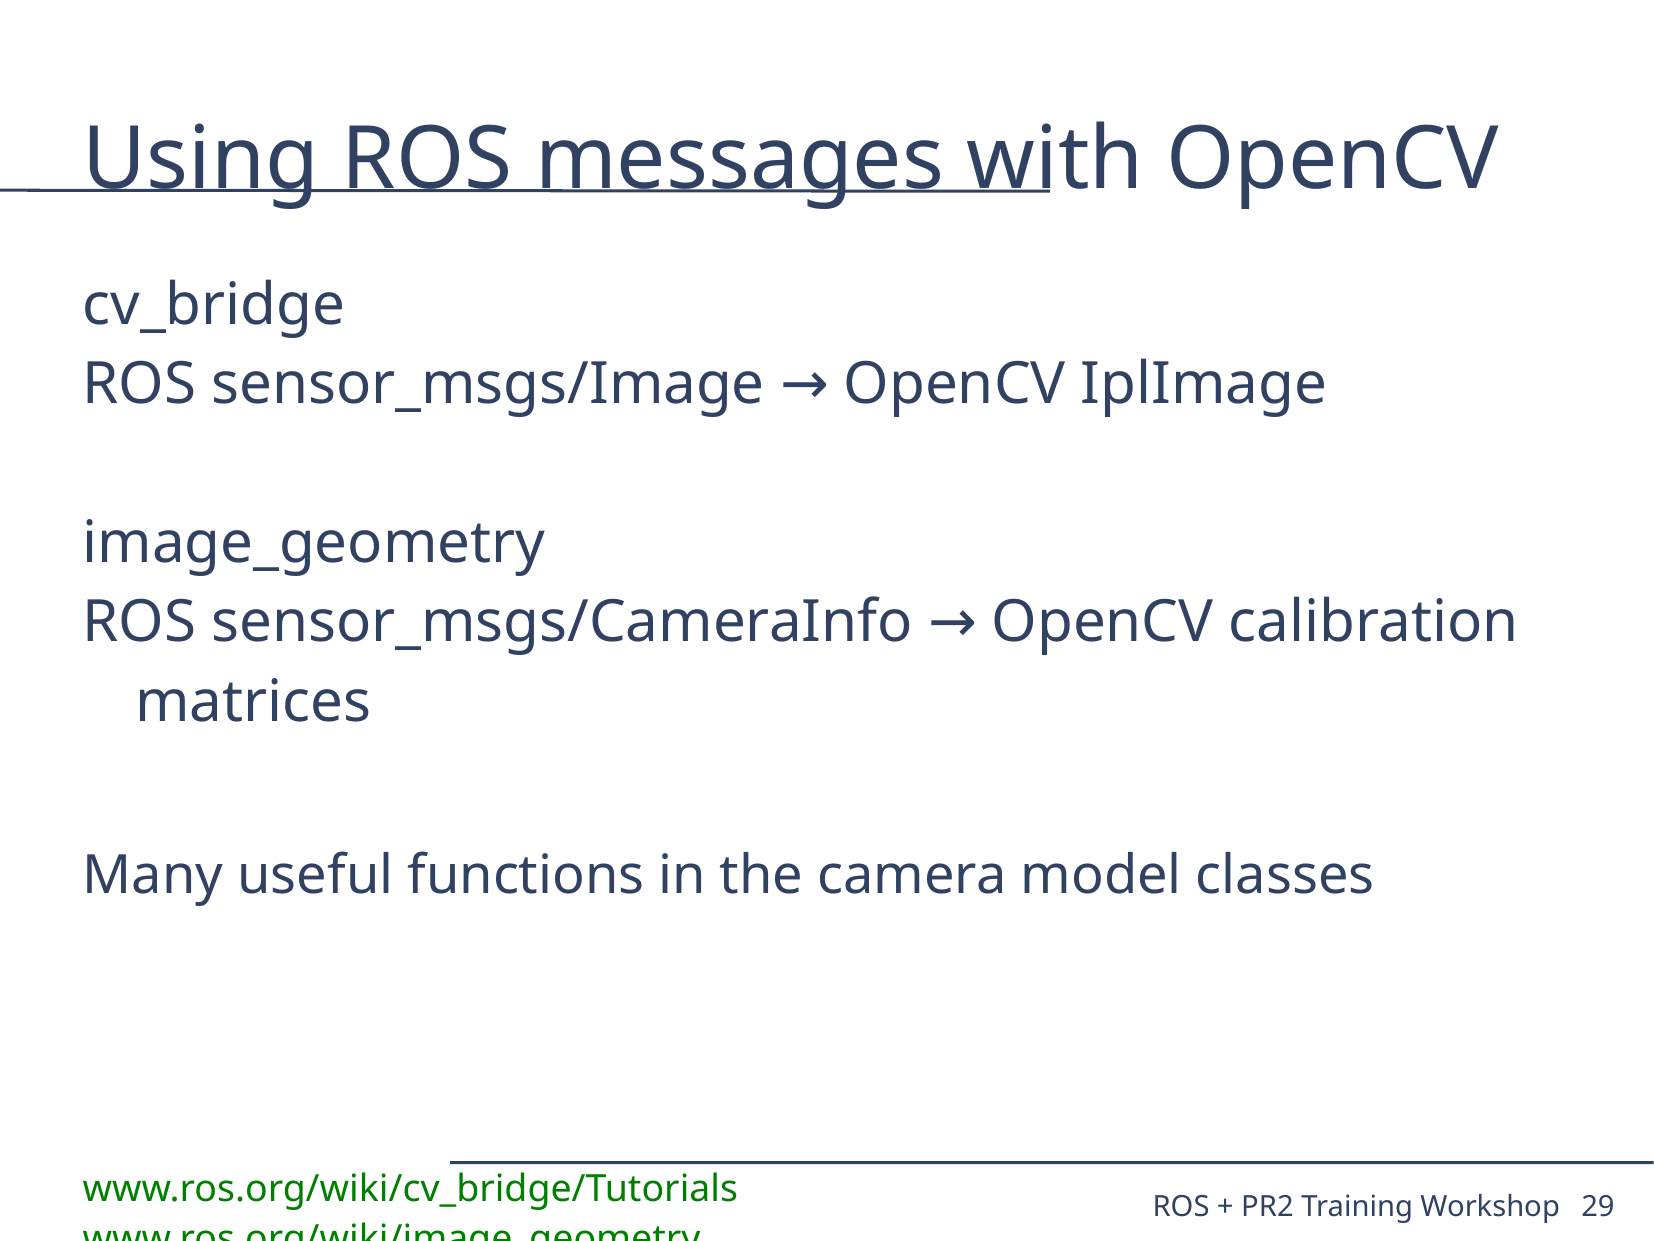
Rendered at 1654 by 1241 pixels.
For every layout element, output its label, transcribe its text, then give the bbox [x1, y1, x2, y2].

title Using ROS messages with OpenCV [82, 58, 1613, 251]
list cv_bridge ROS sensor_msgs/Image → OpenCV IplImage image_geometry ROS sensor_msgs/CameraInfo → OpenCV calibration matrices Many useful functions in the camera model classes www.ros.org/wiki/cv_bridge/Tutorials www.ros.org/wiki/image_geometry [82, 262, 1613, 1126]
